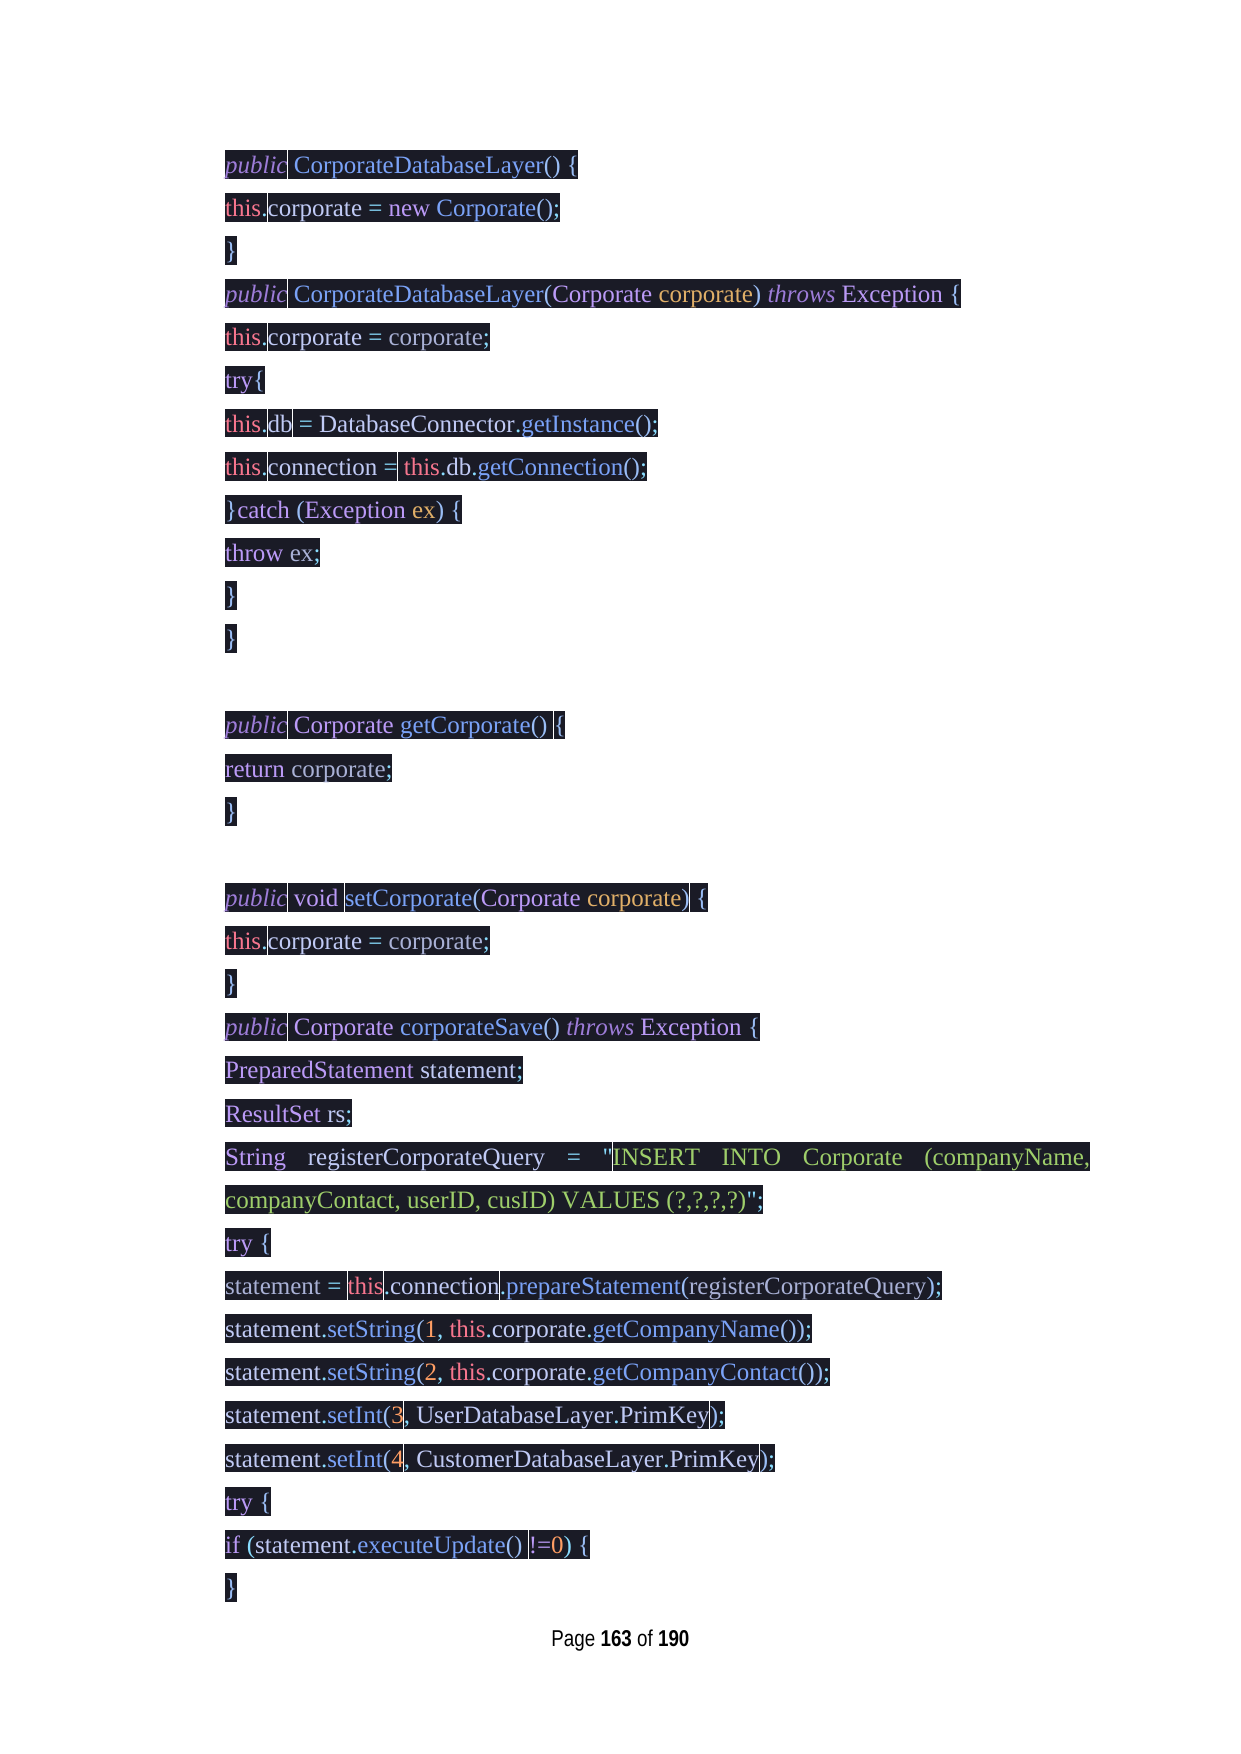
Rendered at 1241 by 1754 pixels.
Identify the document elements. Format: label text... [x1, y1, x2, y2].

text try { [225, 1487, 1090, 1516]
text } [225, 797, 1090, 826]
text try { [225, 1228, 1090, 1257]
text } [225, 236, 1090, 265]
text throw ex; [225, 538, 1090, 567]
text this.corporate = corporate; [225, 322, 1090, 351]
text public Corporate corporateSave() throws Exception { [225, 1012, 1090, 1041]
text this.db = DatabaseConnector.getInstance(); [225, 409, 1090, 437]
text public CorporateDatabaseLayer(Corporate corporate) throws Exception { [225, 279, 1090, 308]
text public void setCorporate(Corporate corporate) { [225, 883, 1090, 912]
text statement.setString(2, this.corporate.getCompanyContact()); [225, 1357, 1090, 1386]
text statement.setInt(4, CustomerDatabaseLayer.PrimKey); [225, 1444, 1090, 1472]
text statement.setInt(3, UserDatabaseLayer.PrimKey); [225, 1401, 1090, 1429]
text return corporate; [225, 754, 1090, 782]
text } [225, 969, 1090, 998]
text } [225, 581, 1090, 610]
text public Corporate getCorporate() { [225, 711, 1090, 739]
text PreparedStatement statement; [225, 1056, 1090, 1084]
text this.corporate = corporate; [225, 926, 1090, 955]
text statement.setString(1, this.corporate.getCompanyName()); [225, 1314, 1090, 1343]
text if (statement.executeUpdate() !=0) { [225, 1530, 1090, 1559]
text String registerCorporateQuery = "INSERT INTO Corporate (companyName, companyContact, userID, cusID) VALUES (?,?,?,?)"; [225, 1142, 1090, 1214]
text this.corporate = new Corporate(); [225, 193, 1090, 222]
text } [225, 624, 1090, 653]
text this.connection = this.db.getConnection(); [225, 452, 1090, 481]
text statement = this.connection.prepareStatement(registerCorporateQuery); [225, 1271, 1090, 1300]
text try{ [225, 366, 1090, 394]
text }catch (Exception ex) { [225, 495, 1090, 524]
text ResultSet rs; [225, 1099, 1090, 1127]
text public CorporateDatabaseLayer() { [225, 150, 1090, 179]
text } [225, 1573, 1090, 1602]
